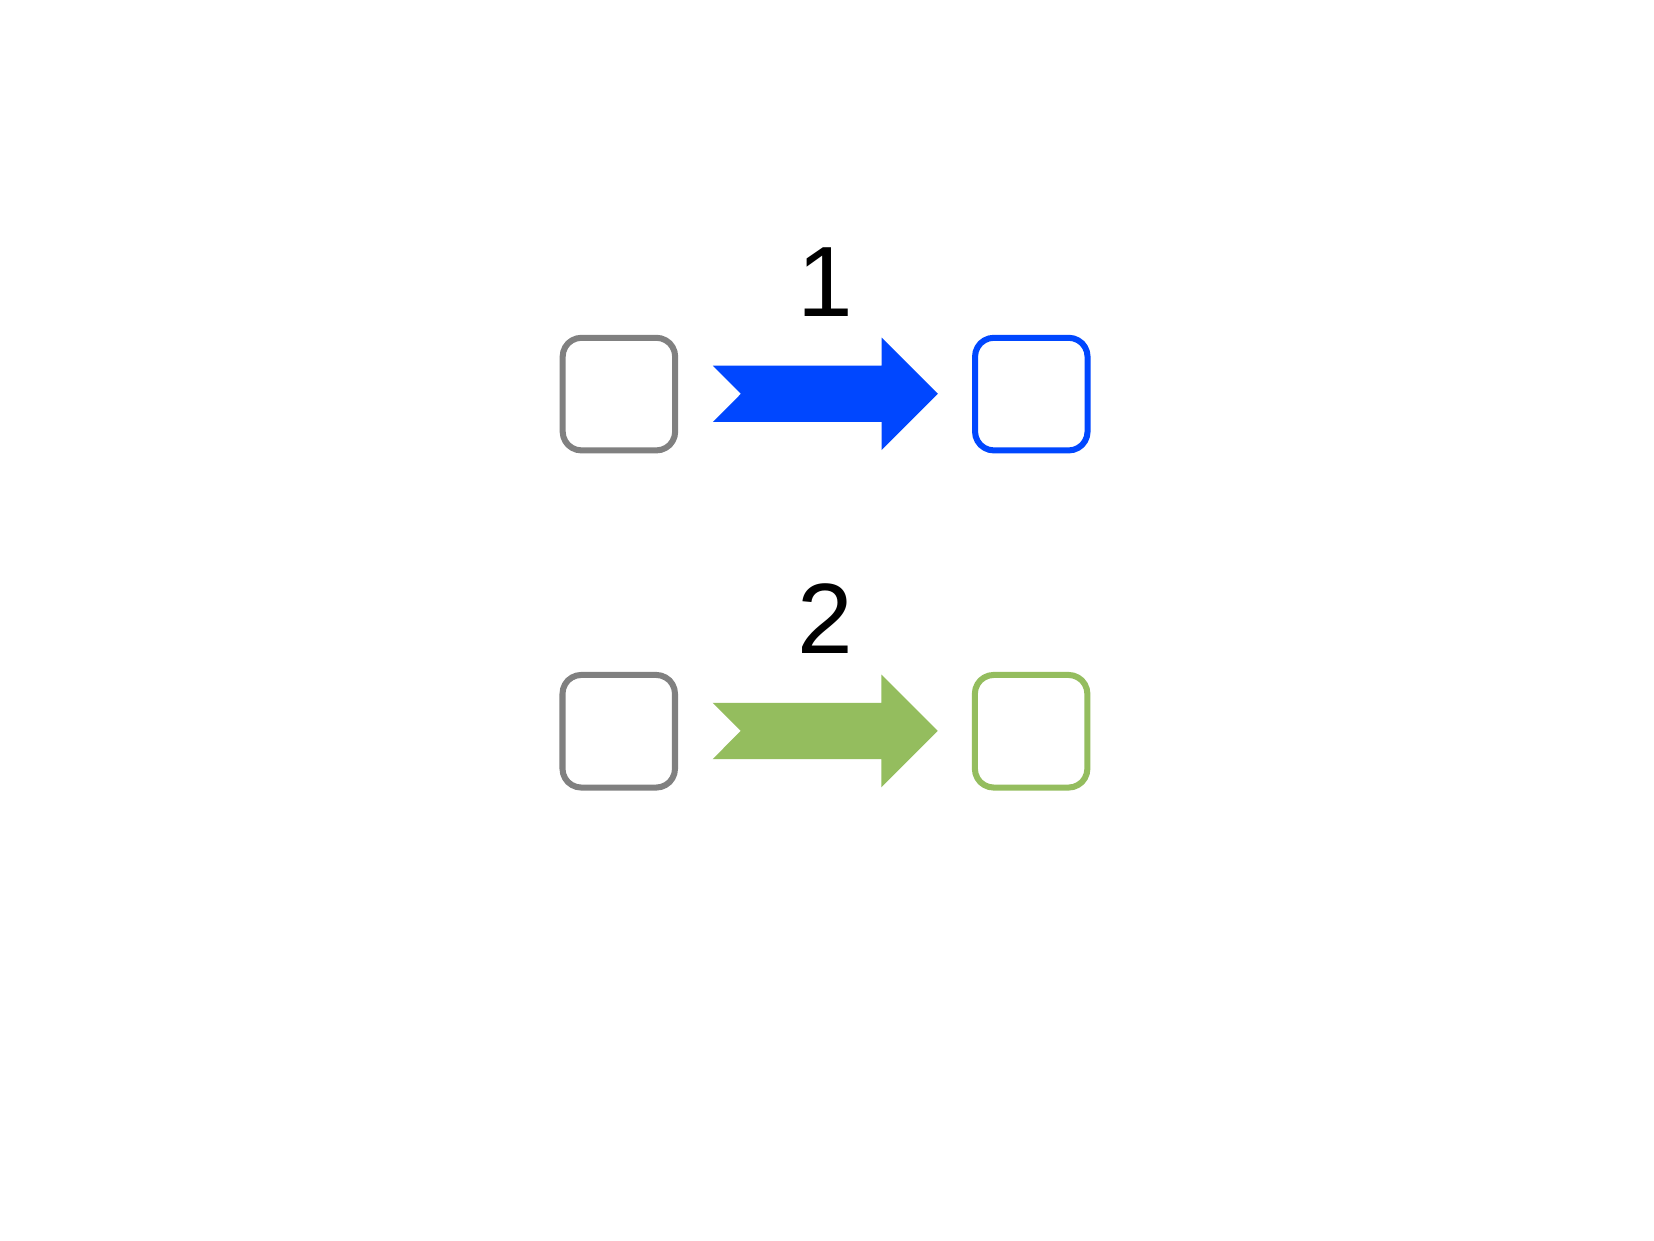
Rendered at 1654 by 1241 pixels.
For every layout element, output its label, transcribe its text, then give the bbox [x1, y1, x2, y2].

text_box 2 [712, 674, 938, 788]
text_box 1 [712, 337, 938, 451]
